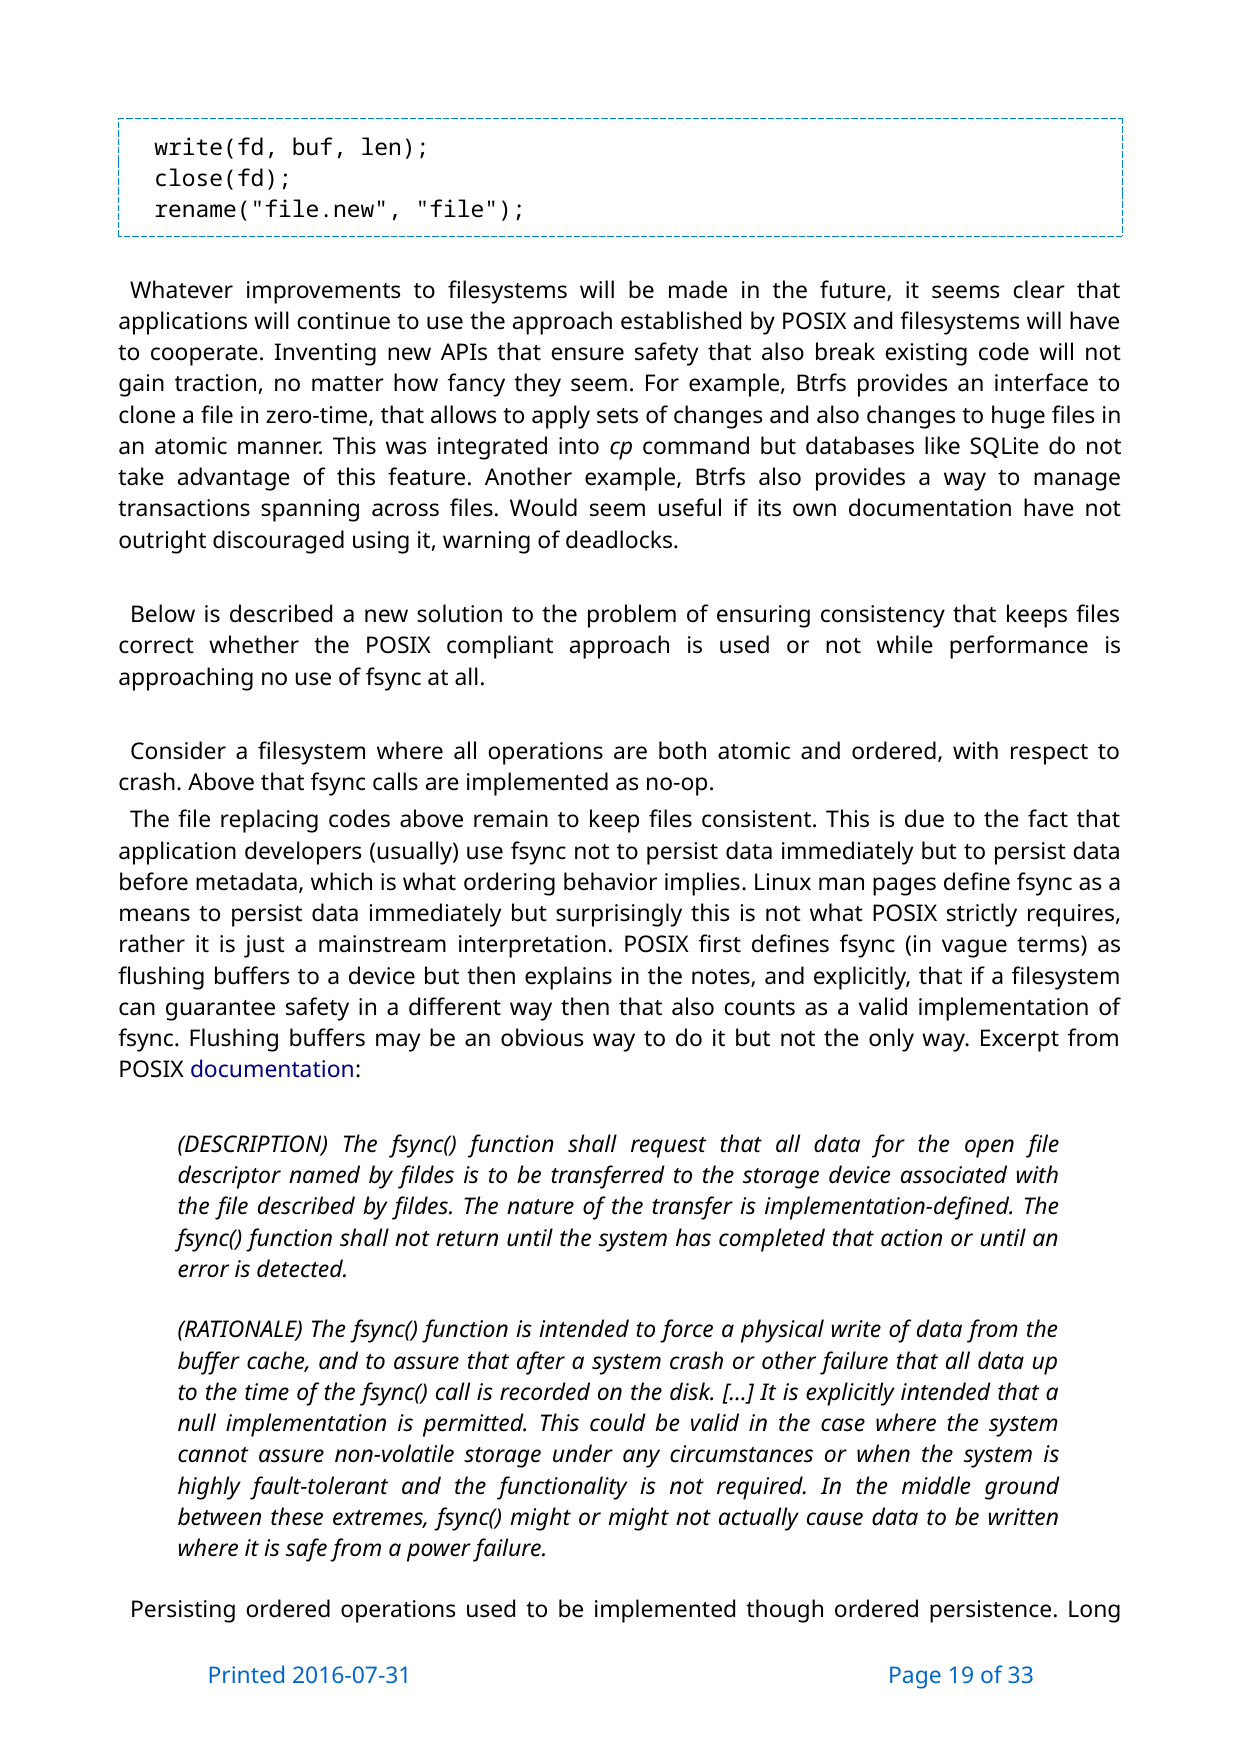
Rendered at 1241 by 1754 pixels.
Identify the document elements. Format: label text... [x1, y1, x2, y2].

text The file replacing codes above remain to keep files consistent. This is due to the fact that application developers (usually) use fsync not to persist data immediately but to persist data before metadata, which is what ordering behavior implies. Linux man pages define fsync as a means to persist data immediately but surprisingly this is not what POSIX strictly requires, rather it is just a mainstream interpretation. POSIX first defines fsync (in vague terms) as flushing buffers to a device but then explains in the notes, and explicitly, that if a filesystem can guarantee safety in a different way then that also counts as a valid implementation of fsync. Flushing buffers may be an obvious way to do it but not the only way. Excerpt from POSIX documentation: [118, 803, 1122, 1084]
text Persisting ordered operations used to be implemented though ordered persistence. Long [118, 1593, 1122, 1624]
text rename("file.new", "file"); [118, 181, 1122, 236]
text write(fd, buf, len); [118, 118, 1122, 149]
text (DESCRIPTION) The fsync() function shall request that all data for the open file descriptor named by fildes is to be transferred to the storage device associated with the file described by fildes. The nature of the transfer is implementation-defined. The fsync() function shall not return until the system has completed that action or until an error is detected. [177, 1128, 1063, 1284]
text close(fd); [118, 149, 1122, 181]
text Consider a filesystem where all operations are both atomic and ordered, with respect to crash. Above that fsync calls are implemented as no-op. [118, 735, 1122, 797]
text Whatever improvements to filesystems will be made in the future, it seems clear that applications will continue to use the approach established by POSIX and filesystems will have to cooperate. Inventing new APIs that ensure safety that also break existing code will not gain traction, no matter how fancy they seem. For example, Btrfs provides an interface to clone a file in zero-time, that allows to apply sets of changes and also changes to huge files in an atomic manner. This was integrated into cp command but databases like SQLite do not take advantage of this feature. Another example, Btrfs also provides a way to manage transactions spanning across files. Would seem useful if its own documentation have not outright discouraged using it, warning of deadlocks. [118, 274, 1122, 555]
text Below is described a new solution to the problem of ensuring consistency that keeps files correct whether the POSIX compliant approach is used or not while performance is approaching no use of fsync at all. [118, 598, 1122, 692]
text (RATIONALE) The fsync() function is intended to force a physical write of data from the buffer cache, and to assure that after a system crash or other failure that all data up to the time of the fsync() call is recorded on the disk. […] It is explicitly intended that a null implementation is permitted. This could be valid in the case where the system cannot assure non-volatile storage under any circumstances or when the system is highly fault-tolerant and the functionality is not required. In the middle ground between these extremes, fsync() might or might not actually cause data to be written where it is safe from a power failure. [177, 1313, 1063, 1563]
